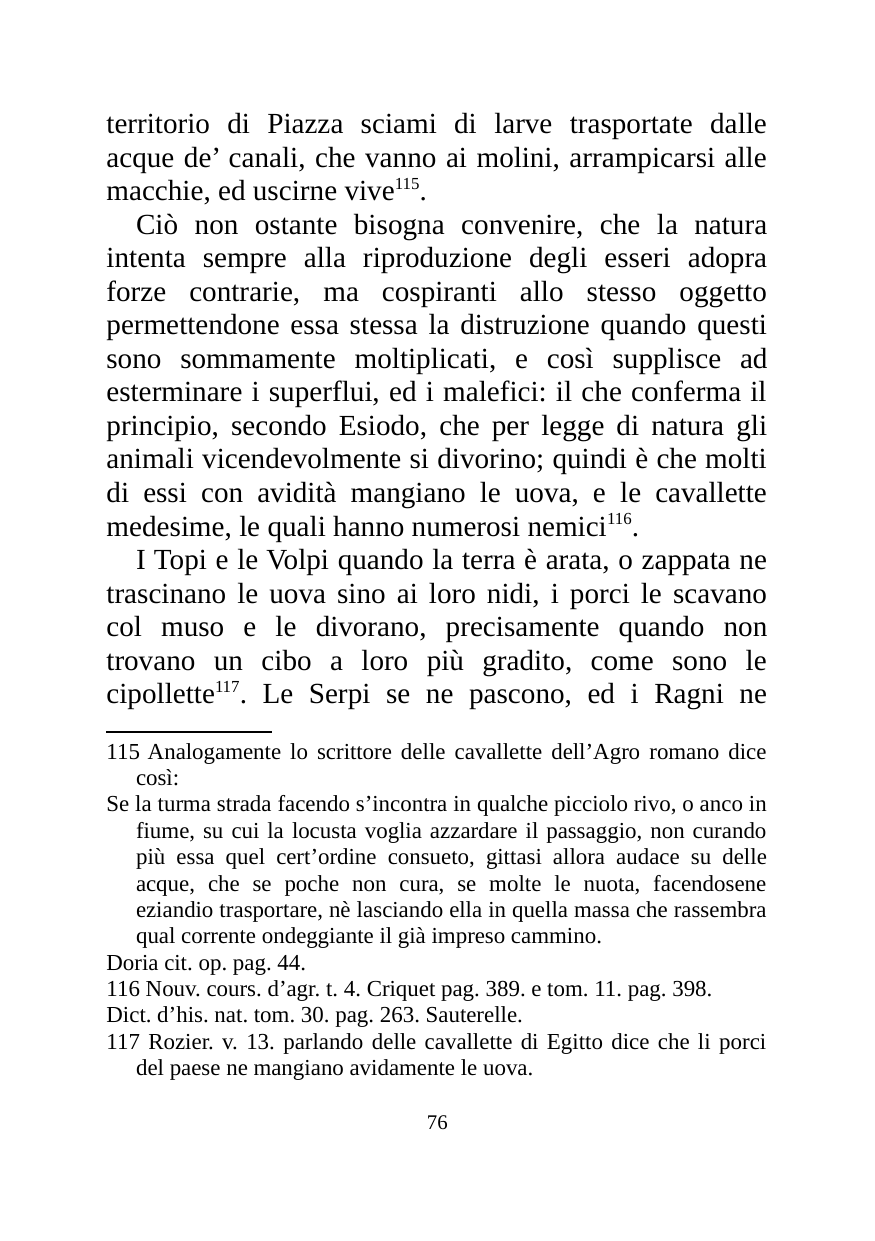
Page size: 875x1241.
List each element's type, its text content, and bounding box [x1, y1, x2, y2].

text I Topi e le Volpi quando la terra è arata, o zappata ne trascinano le uova sino ai loro nidi, i porci le scavano col muso e le divorano, precisamente quando non trovano un cibo a loro più gradito, come sono le cipollette. Le Serpi se ne pascono, ed i Ragni ne [106, 542, 768, 710]
text Nouv. cours. d’agr. t. 4. Criquet pag. 389. e tom. 11. pag. 398. [106, 975, 768, 1001]
text territorio di Piazza sciami di larve trasportate dalle acque de’ canali, che vanno ai molini, arrampicarsi alle macchie, ed uscirne vive. [106, 106, 768, 207]
text Ciò non ostante bisogna convenire, che la natura intenta sempre alla riproduzione degli esseri adopra forze contrarie, ma cospiranti allo stesso oggetto permettendone essa stessa la distruzione quando questi sono sommamente moltiplicati, e così supplisce ad esterminare i superflui, ed i malefici: il che conferma il principio, secondo Esiodo, che per legge di natura gli animali vicendevolmente si divorino; quindi è che molti di essi con avidità mangiano le uova, e le cavallette medesime, le quali hanno numerosi nemici. [106, 207, 768, 542]
text Se la turma strada facendo s’incontra in qualche picciolo rivo, o anco in fiume, su cui la locusta voglia azzardare il passaggio, non curando più essa quel cert’ordine consueto, gittasi allora audace su delle acque, che se poche non cura, se molte le nuota, facendosene eziandio trasportare, nè lasciando ella in quella massa che rassembra qual corrente ondeggiante il già impreso cammino. [106, 791, 768, 949]
text Doria cit. op. pag. 44. [106, 949, 768, 975]
text Analogamente lo scrittore delle cavallette dell’Agro romano dice così: [106, 738, 768, 791]
text Dict. d’his. nat. tom. 30. pag. 263. Sauterelle. [106, 1001, 768, 1028]
text Rozier. v. 13. parlando delle cavallette di Egitto dice che li porci del paese ne mangiano avidamente le uova. [106, 1028, 768, 1080]
